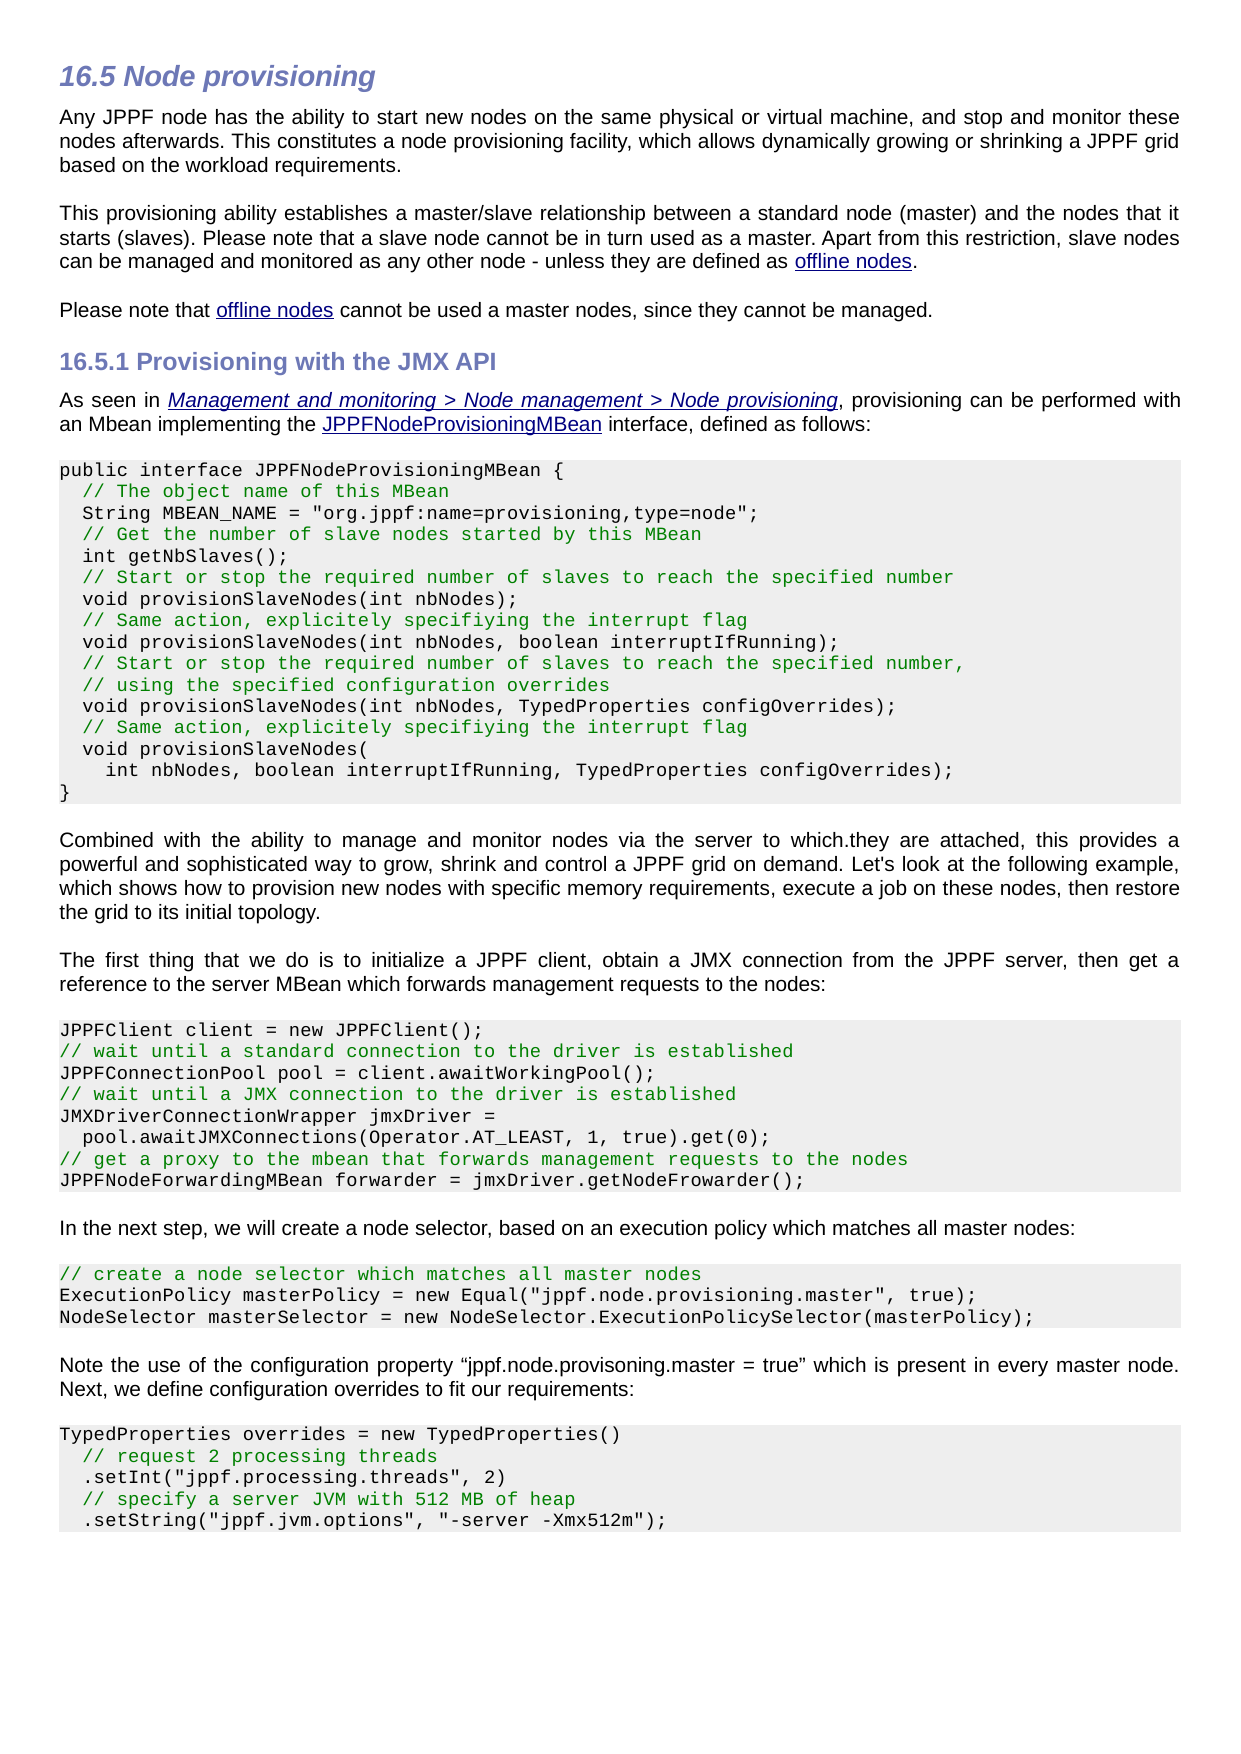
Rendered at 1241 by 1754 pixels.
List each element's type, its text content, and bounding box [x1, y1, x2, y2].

text // create a node selector which matches all master nodes [59, 1264, 1181, 1286]
text int nbNodes, boolean interruptIfRunning, TypedProperties configOverrides); [59, 761, 1181, 782]
text // Get the number of slave nodes started by this MBean [59, 525, 1181, 546]
text In the next step, we will create a node selector, based on an execution policy which matches all master nodes: [59, 1216, 1181, 1240]
text public interface JPPFNodeProvisioningMBean { [59, 460, 1181, 482]
text // wait until a JMX connection to the driver is established [59, 1085, 1181, 1106]
text Note the use of the configuration property “jppf.node.provisoning.master = true” which is present in every master node. Next, we define configuration overrides to fit our requirements: [59, 1353, 1181, 1401]
text This provisioning ability establishes a master/slave relationship between a standard node (master) and the nodes that it starts (slaves). Please note that a slave node cannot be in turn used as a master. Apart from this restriction, slave nodes can be managed and monitored as any other node - unless they are defined as offline nodes. [59, 201, 1181, 273]
text // The object name of this MBean [59, 482, 1181, 503]
text // Start or stop the required number of slaves to reach the specified number [59, 568, 1181, 589]
text NodeSelector masterSelector = new NodeSelector.ExecutionPolicySelector(masterPolicy); [59, 1307, 1181, 1328]
text Please note that offline nodes cannot be used a master nodes, since they cannot be managed. [59, 298, 1181, 322]
text // wait until a standard connection to the driver is established [59, 1042, 1181, 1063]
text ExecutionPolicy masterPolicy = new Equal("jppf.node.provisioning.master", true); [59, 1286, 1181, 1307]
text void provisionSlaveNodes(int nbNodes); [59, 589, 1181, 611]
text Any JPPF node has the ability to start new nodes on the same physical or virtual machine, and stop and monitor these nodes afterwards. This constitutes a node provisioning facility, which allows dynamically growing or shrinking a JPPF grid based on the workload requirements. [59, 105, 1181, 177]
subtitle Node provisioning [59, 59, 1181, 93]
text // using the specified configuration overrides [59, 675, 1181, 696]
text // Same action, explicitely specifiying the interrupt flag [59, 718, 1181, 739]
text void provisionSlaveNodes( [59, 739, 1181, 761]
text JMXDriverConnectionWrapper jmxDriver = [59, 1106, 1181, 1128]
text As seen in Management and monitoring > Node management > Node provisioning, provisioning can be performed with an Mbean implementing the JPPFNodeProvisioningMBean interface, defined as follows: [59, 388, 1181, 436]
text The first thing that we do is to initialize a JPPF client, obtain a JMX connection from the JPPF server, then get a reference to the server MBean which forwards management requests to the nodes: [59, 948, 1181, 996]
text Combined with the ability to manage and monitor nodes via the server to which.they are attached, this provides a powerful and sophisticated way to grow, shrink and control a JPPF grid on demand. Let's look at the following example, which shows how to provision new nodes with specific memory requirements, execute a job on these nodes, then restore the grid to its initial topology. [59, 828, 1181, 924]
text // request 2 processing threads [59, 1446, 1181, 1468]
text String MBEAN_NAME = "org.jppf:name=provisioning,type=node"; [59, 503, 1181, 525]
text void provisionSlaveNodes(int nbNodes, TypedProperties configOverrides); [59, 696, 1181, 718]
text // Start or stop the required number of slaves to reach the specified number, [59, 653, 1181, 675]
text JPPFNodeForwardingMBean forwarder = jmxDriver.getNodeFrowarder(); [59, 1171, 1181, 1192]
text .setString("jppf.jvm.options", "-server -Xmx512m"); [59, 1511, 1181, 1532]
text TypedProperties overrides = new TypedProperties() [59, 1425, 1181, 1446]
text pool.awaitJMXConnections(Operator.AT_LEAST, 1, true).get(0); [59, 1128, 1181, 1149]
subtitle Provisioning with the JMX API [59, 347, 1181, 376]
text // get a proxy to the mbean that forwards management requests to the nodes [59, 1149, 1181, 1171]
text void provisionSlaveNodes(int nbNodes, boolean interruptIfRunning); [59, 632, 1181, 653]
text } [59, 782, 1181, 804]
text .setInt("jppf.processing.threads", 2) [59, 1468, 1181, 1489]
text // Same action, explicitely specifiying the interrupt flag [59, 611, 1181, 632]
text // specify a server JVM with 512 MB of heap [59, 1489, 1181, 1511]
text int getNbSlaves(); [59, 546, 1181, 568]
text JPPFClient client = new JPPFClient(); [59, 1020, 1181, 1042]
text JPPFConnectionPool pool = client.awaitWorkingPool(); [59, 1063, 1181, 1085]
